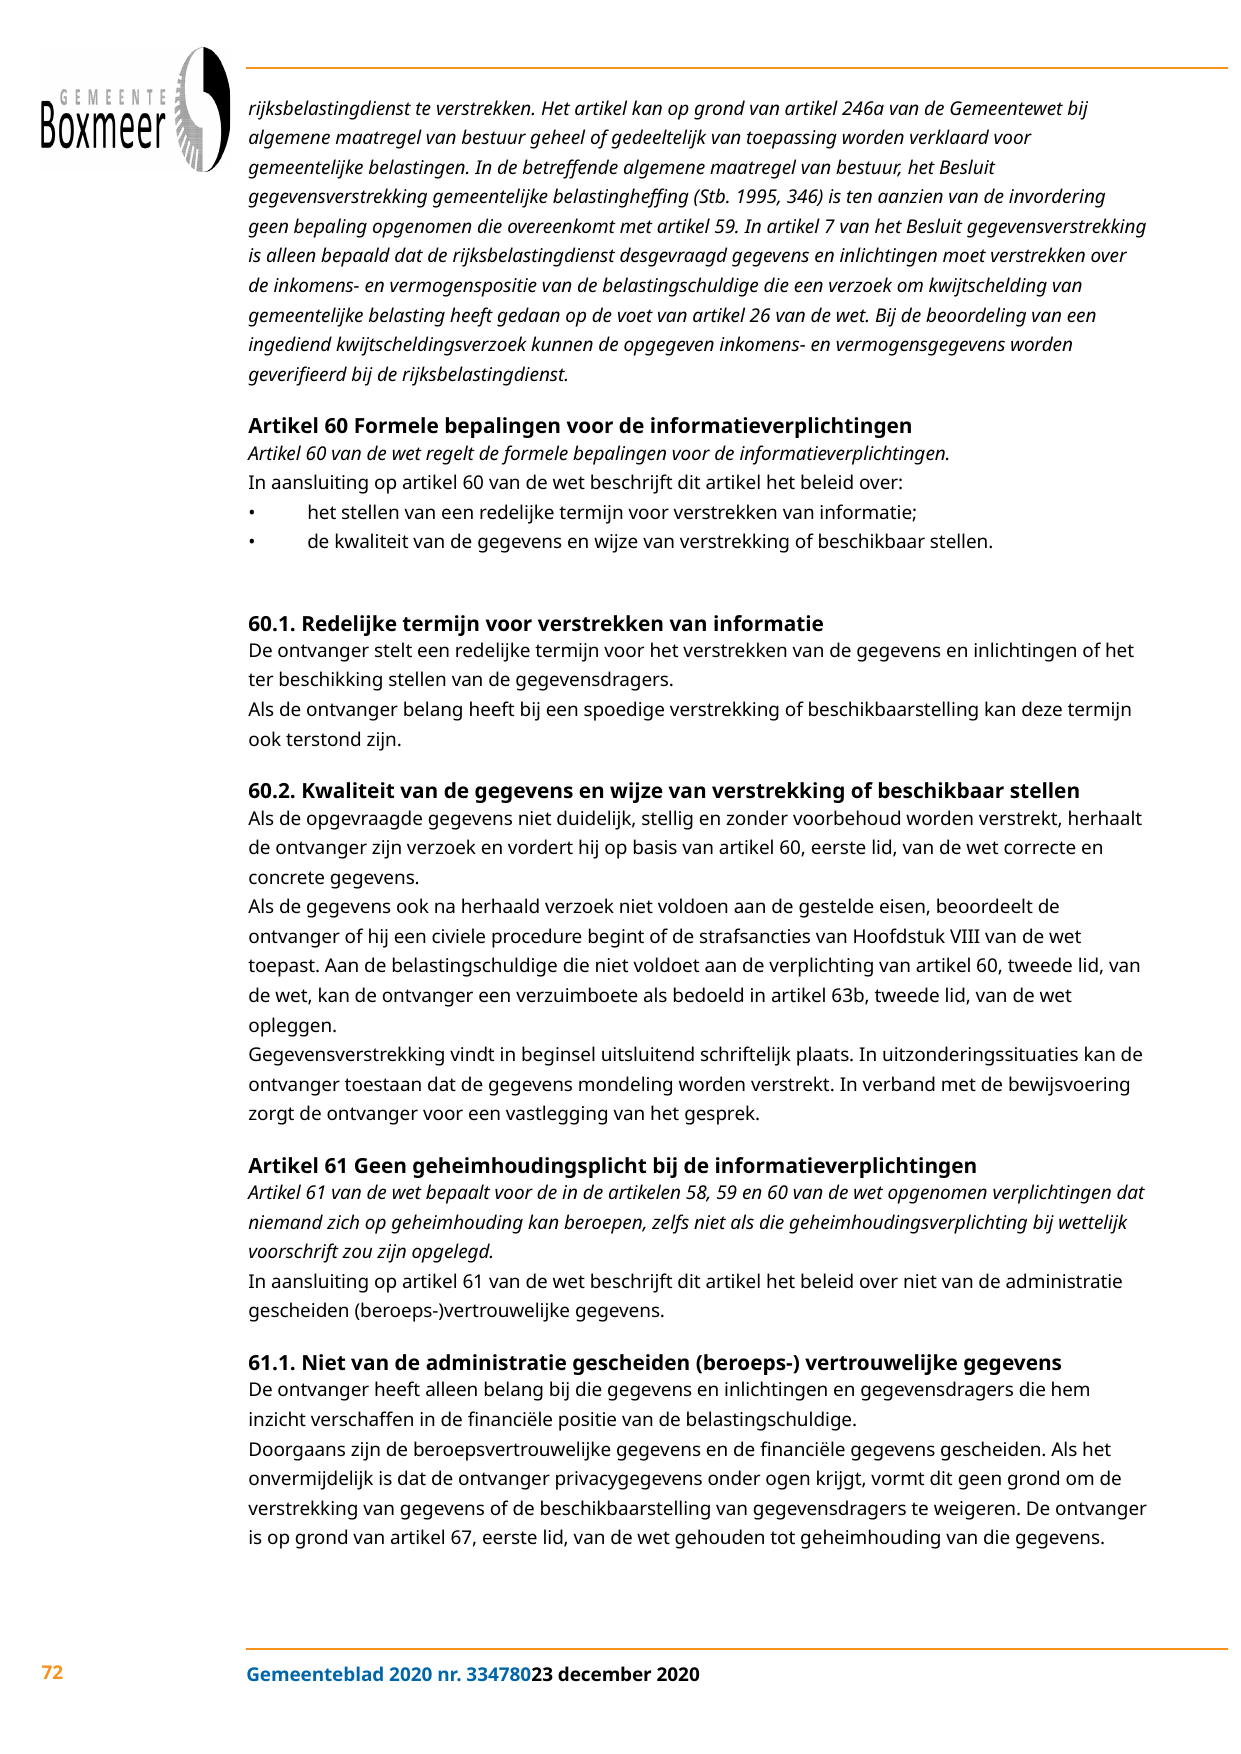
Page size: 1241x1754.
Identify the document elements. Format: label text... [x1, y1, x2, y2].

text 60.1. Redelijke termijn voor verstrekken van informatie [248, 609, 1152, 637]
text In aansluiting op artikel 60 van de wet beschrijft dit artikel het beleid over: [248, 469, 1152, 495]
text Gegevensverstrekking vindt in beginsel uitsluitend schriftelijk plaats. In uitzonderingssituaties kan de ontvanger toestaan dat de gegevens mondeling worden verstrekt. In verband met de bewijsvoering zorgt de ontvanger voor een vastlegging van het gesprek. [248, 1041, 1152, 1126]
text 60.2. Kwaliteit van de gegevens en wijze van verstrekking of beschikbaar stellen [248, 776, 1152, 805]
picture [41, 47, 231, 172]
list de kwaliteit van de gegevens en wijze van verstrekking of beschikbaar stellen. [248, 529, 1152, 554]
text Als de opgevraagde gegevens niet duidelijk, stellig en zonder voorbehoud worden verstrekt, herhaalt de ontvanger zijn verzoek en vordert hij op basis van artikel 60, eerste lid, van de wet correcte en concrete gegevens. [248, 805, 1152, 889]
text Artikel 60 Formele bepalingen voor de informatieverplichtingen [248, 411, 1152, 440]
text In aansluiting op artikel 61 van de wet beschrijft dit artikel het beleid over niet van de administratie gescheiden (beroeps-)vertrouwelijke gegevens. [248, 1268, 1152, 1323]
text Als de ontvanger belang heeft bij een spoedige verstrekking of beschikbaarstelling kan deze termijn ook terstond zijn. [248, 696, 1152, 752]
text De ontvanger stelt een redelijke termijn voor het verstrekken van de gegevens en inlichtingen of het ter beschikking stellen van de gegevensdragers. [248, 637, 1152, 692]
text Artikel 61 Geen geheimhoudingsplicht bij de informatieverplichtingen [248, 1151, 1152, 1179]
text Doorgaans zijn de beroepsvertrouwelijke gegevens en de financiële gegevens gescheiden. Als het onvermijdelijk is dat de ontvanger privacygegevens onder ogen krijgt, vormt dit geen grond om de verstrekking van gegevens of de beschikbaarstelling van gegevensdragers te weigeren. De ontvanger is op grond van artikel 67, eerste lid, van de wet gehouden tot geheimhouding van die gegevens. [248, 1436, 1152, 1550]
text 61.1. Niet van de administratie gescheiden (beroeps-) vertrouwelijke gegevens [248, 1348, 1152, 1377]
text De ontvanger heeft alleen belang bij die gegevens en inlichtingen en gegevensdragers die hem inzicht verschaffen in de financiële positie van de belastingschuldige. [248, 1377, 1152, 1432]
text Artikel 60 van de wet regelt de formele bepalingen voor de informatieverplichtingen. [248, 440, 1152, 466]
text Als de gegevens ook na herhaald verzoek niet voldoen aan de gestelde eisen, beoordeelt de ontvanger of hij een civiele procedure begint of de strafsancties van Hoofdstuk VIII van de wet toepast. Aan de belastingschuldige die niet voldoet aan de verplichting van artikel 60, tweede lid, van de wet, kan de ontvanger een verzuimboete als bedoeld in artikel 63b, tweede lid, van de wet opleggen. [248, 893, 1152, 1037]
text rijksbelastingdienst te verstrekken. Het artikel kan op grond van artikel 246a van de Gemeentewet bij algemene maatregel van bestuur geheel of gedeeltelijk van toepassing worden verklaard voor gemeentelijke belastingen. In de betreffende algemene maatregel van bestuur, het Besluit gegevensverstrekking gemeentelijke belastingheffing (Stb. 1995, 346) is ten aanzien van de invordering geen bepaling opgenomen die overeenkomt met artikel 59. In artikel 7 van het Besluit gegevensverstrekking is alleen bepaald dat de rijksbelastingdienst desgevraagd gegevens en inlichtingen moet verstrekken over de inkomens- en vermogenspositie van de belastingschuldige die een verzoek om kwijtschelding van gemeentelijke belasting heeft gedaan op de voet van artikel 26 van de wet. Bij de beoordeling van een ingediend kwijtscheldingsverzoek kunnen de opgegeven inkomens- en vermogensgegevens worden geverifieerd bij de rijksbelastingdienst. [248, 95, 1152, 387]
text Artikel 61 van de wet bepaalt voor de in de artikelen 58, 59 en 60 van de wet opgenomen verplichtingen dat niemand zich op geheimhouding kan beroepen, zelfs niet als die geheimhoudingsverplichting bij wettelijk voorschrift zou zijn opgelegd. [248, 1179, 1152, 1264]
list het stellen van een redelijke termijn voor verstrekken van informatie; [248, 499, 1152, 525]
